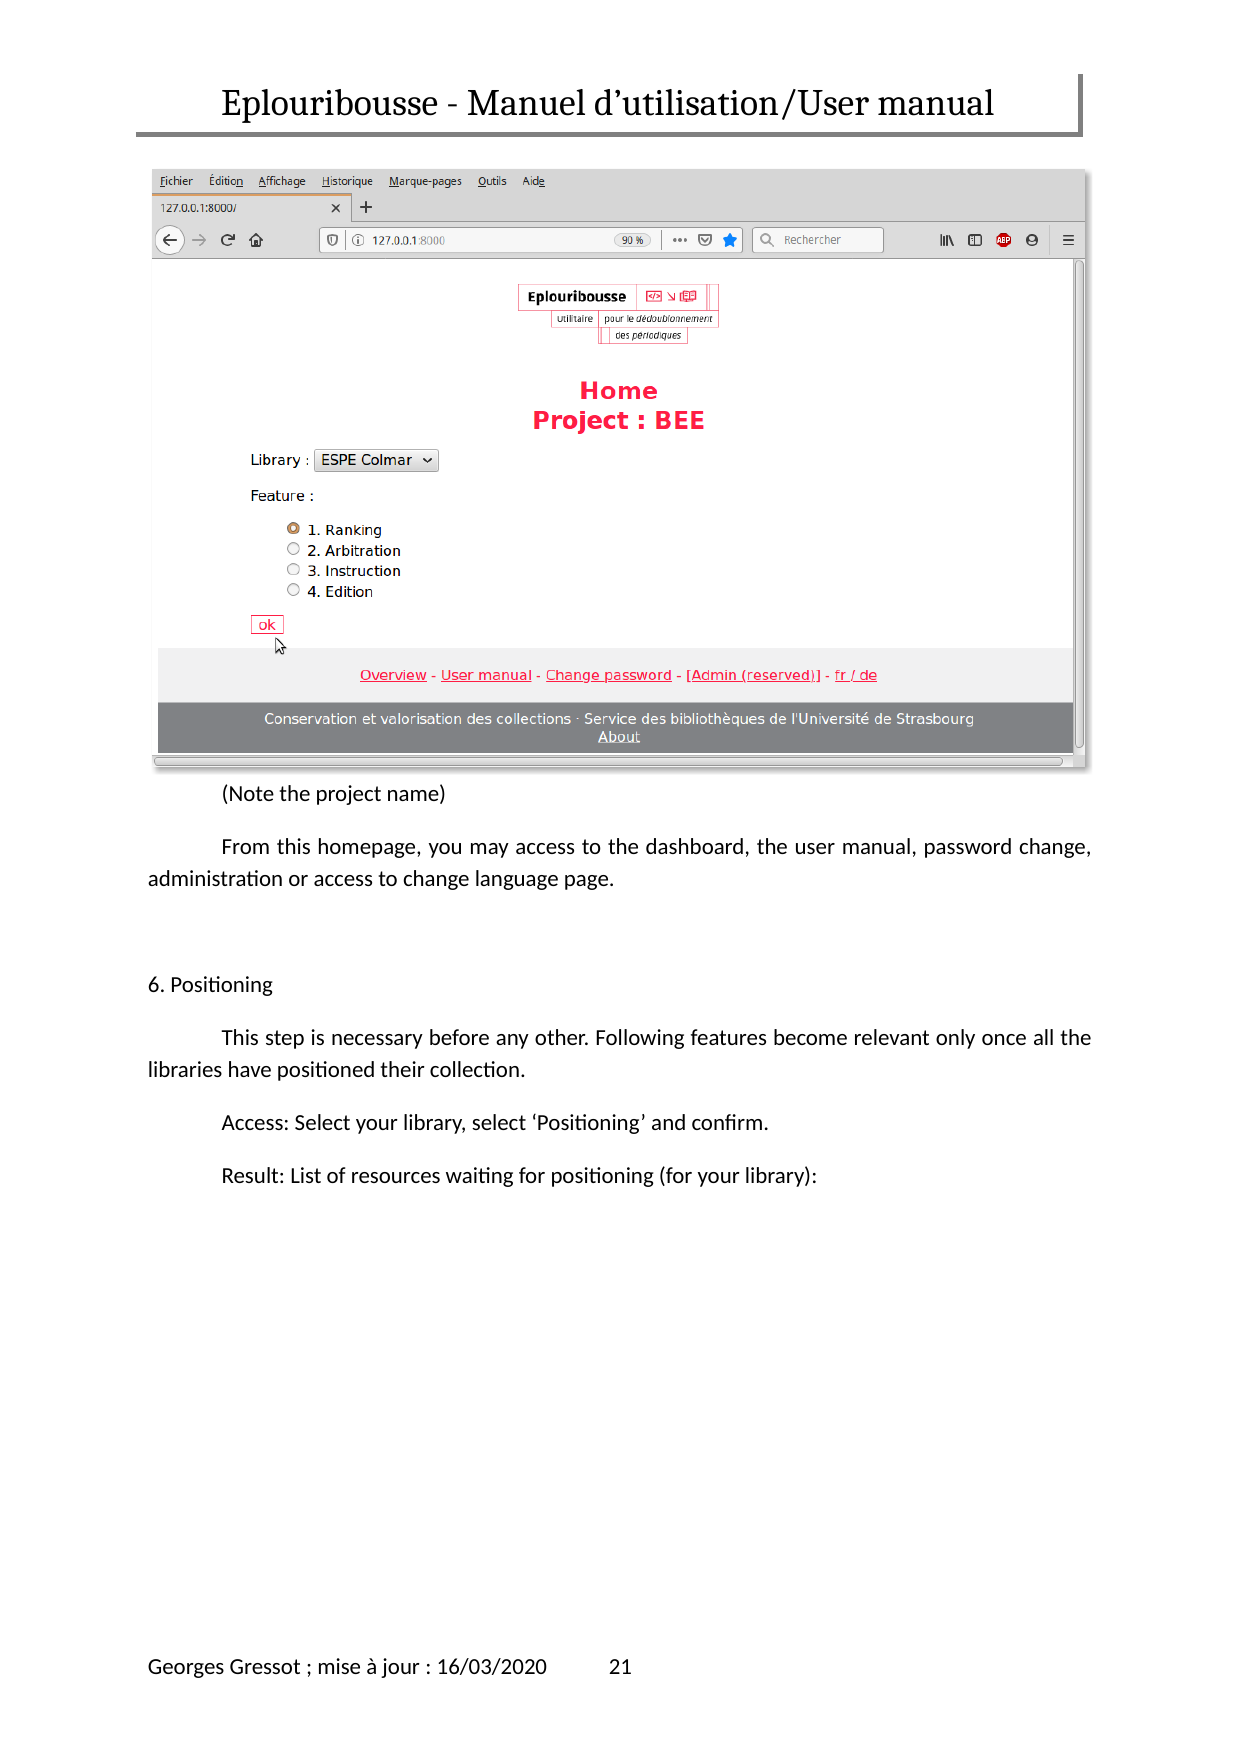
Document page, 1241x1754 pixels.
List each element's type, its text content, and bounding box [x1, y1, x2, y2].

text From this homepage, you may access to the dashboard, the user manual, password change, administration or access to change language page. [148, 832, 1093, 892]
picture [147, 164, 1093, 775]
text (Note the project name) [148, 775, 1093, 807]
text This step is necessary before any other. Following features become relevant only once all the libraries have positioned their collection. [148, 1023, 1093, 1083]
text Result: List of resources waiting for positioning (for your library): [148, 1161, 1093, 1189]
text 6. Positioning [148, 970, 1093, 998]
text Access: Select your library, select ‘Positioning’ and confirm. [148, 1108, 1093, 1136]
